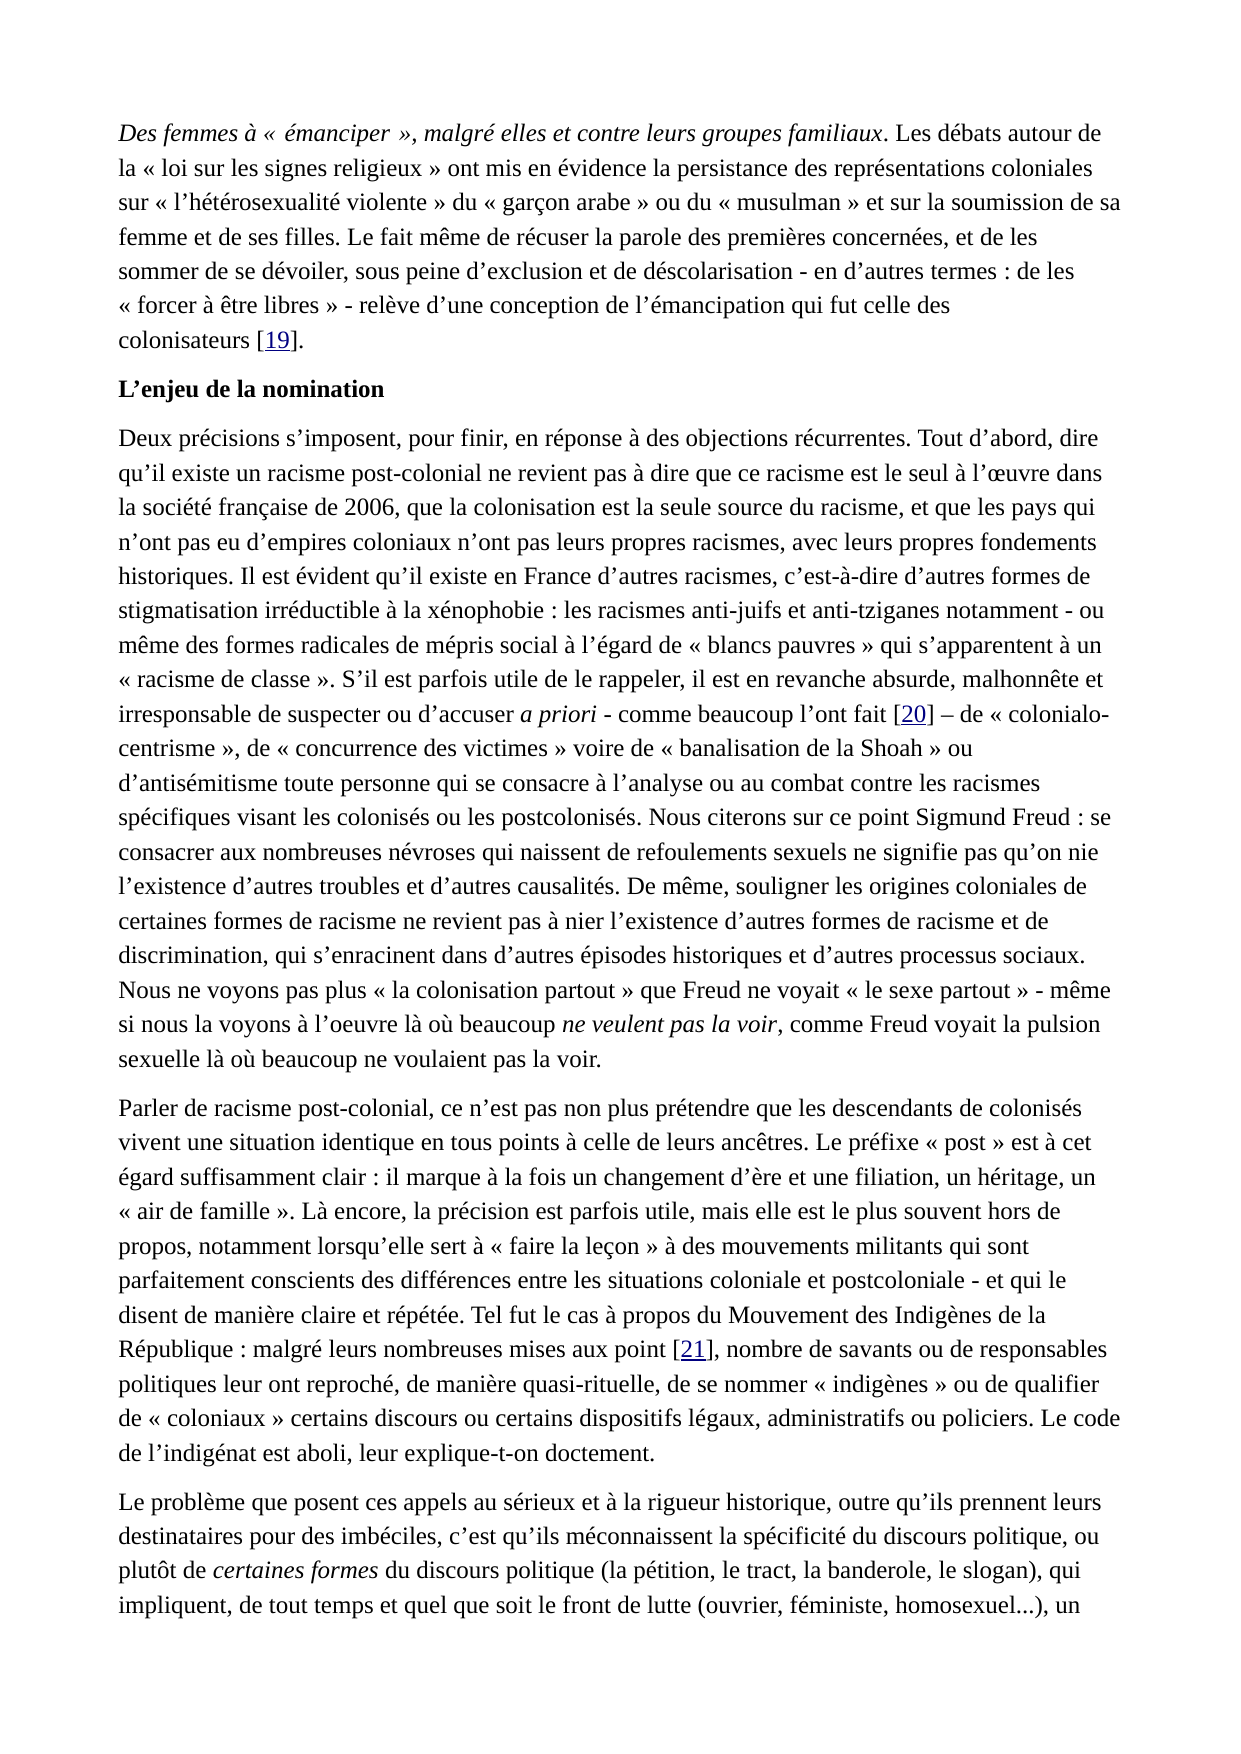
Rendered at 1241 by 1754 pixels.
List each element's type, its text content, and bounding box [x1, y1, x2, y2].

text Deux précisions s’imposent, pour finir, en réponse à des objections récurrentes. Tout d’abord, dire qu’il existe un racisme post-colonial ne revient pas à dire que ce racisme est le seul à l’œuvre dans la société française de 2006, que la colonisation est la seule source du racisme, et que les pays qui n’ont pas eu d’empires coloniaux n’ont pas leurs propres racismes, avec leurs propres fondements historiques. Il est évident qu’il existe en France d’autres racismes, c’est-à-dire d’autres formes de stigmatisation irréductible à la xénophobie : les racismes anti-juifs et anti-tziganes notamment - ou même des formes radicales de mépris social à l’égard de « blancs pauvres » qui s’apparentent à un « racisme de classe ». S’il est parfois utile de le rappeler, il est en revanche absurde, malhonnête et irresponsable de suspecter ou d’accuser a priori - comme beaucoup l’ont fait [20] – de « colonialo-centrisme », de « concurrence des victimes » voire de « banalisation de la Shoah » ou d’antisémitisme toute personne qui se consacre à l’analyse ou au combat contre les racismes spécifiques visant les colonisés ou les postcolonisés. Nous citerons sur ce point Sigmund Freud : se consacrer aux nombreuses névroses qui naissent de refoulements sexuels ne signifie pas qu’on nie l’existence d’autres troubles et d’autres causalités. De même, souligner les origines coloniales de certaines formes de racisme ne revient pas à nier l’existence d’autres formes de racisme et de discrimination, qui s’enracinent dans d’autres épisodes historiques et d’autres processus sociaux. Nous ne voyons pas plus « la colonisation partout » que Freud ne voyait « le sexe partout » - même si nous la voyons à l’oeuvre là où beaucoup ne veulent pas la voir, comme Freud voyait la pulsion sexuelle là où beaucoup ne voulaient pas la voir. [118, 423, 1122, 1072]
text Le problème que posent ces appels au sérieux et à la rigueur historique, outre qu’ils prennent leurs destinataires pour des imbéciles, c’est qu’ils méconnaissent la spécificité du discours politique, ou plutôt de certaines formes du discours politique (la pétition, le tract, la banderole, le slogan), qui impliquent, de tout temps et quel que soit le front de lutte (ouvrier, féministe, homosexuel...), un [118, 1487, 1122, 1619]
text Parler de racisme post-colonial, ce n’est pas non plus prétendre que les descendants de colonisés vivent une situation identique en tous points à celle de leurs ancêtres. Le préfixe « post » est à cet égard suffisamment clair : il marque à la fois un changement d’ère et une filiation, un héritage, un « air de famille ». Là encore, la précision est parfois utile, mais elle est le plus souvent hors de propos, notamment lorsqu’elle sert à « faire la leçon » à des mouvements militants qui sont parfaitement conscients des différences entre les situations coloniale et postcoloniale - et qui le disent de manière claire et répétée. Tel fut le cas à propos du Mouvement des Indigènes de la République : malgré leurs nombreuses mises aux point [21], nombre de savants ou de responsables politiques leur ont reproché, de manière quasi-rituelle, de se nommer « indigènes » ou de qualifier de « coloniaux » certains discours ou certains dispositifs légaux, administratifs ou policiers. Le code de l’indigénat est aboli, leur explique-t-on doctement. [118, 1093, 1122, 1466]
text L’enjeu de la nomination [118, 374, 1122, 403]
text Des femmes à « émanciper », malgré elles et contre leurs groupes familiaux. Les débats autour de la « loi sur les signes religieux » ont mis en évidence la persistance des représentations coloniales sur « l’hétérosexualité violente » du « garçon arabe » ou du « musulman » et sur la soumission de sa femme et de ses filles. Le fait même de récuser la parole des premières concernées, et de les sommer de se dévoiler, sous peine d’exclusion et de déscolarisation - en d’autres termes : de les « forcer à être libres » - relève d’une conception de l’émancipation qui fut celle des colonisateurs [19]. [118, 118, 1122, 354]
